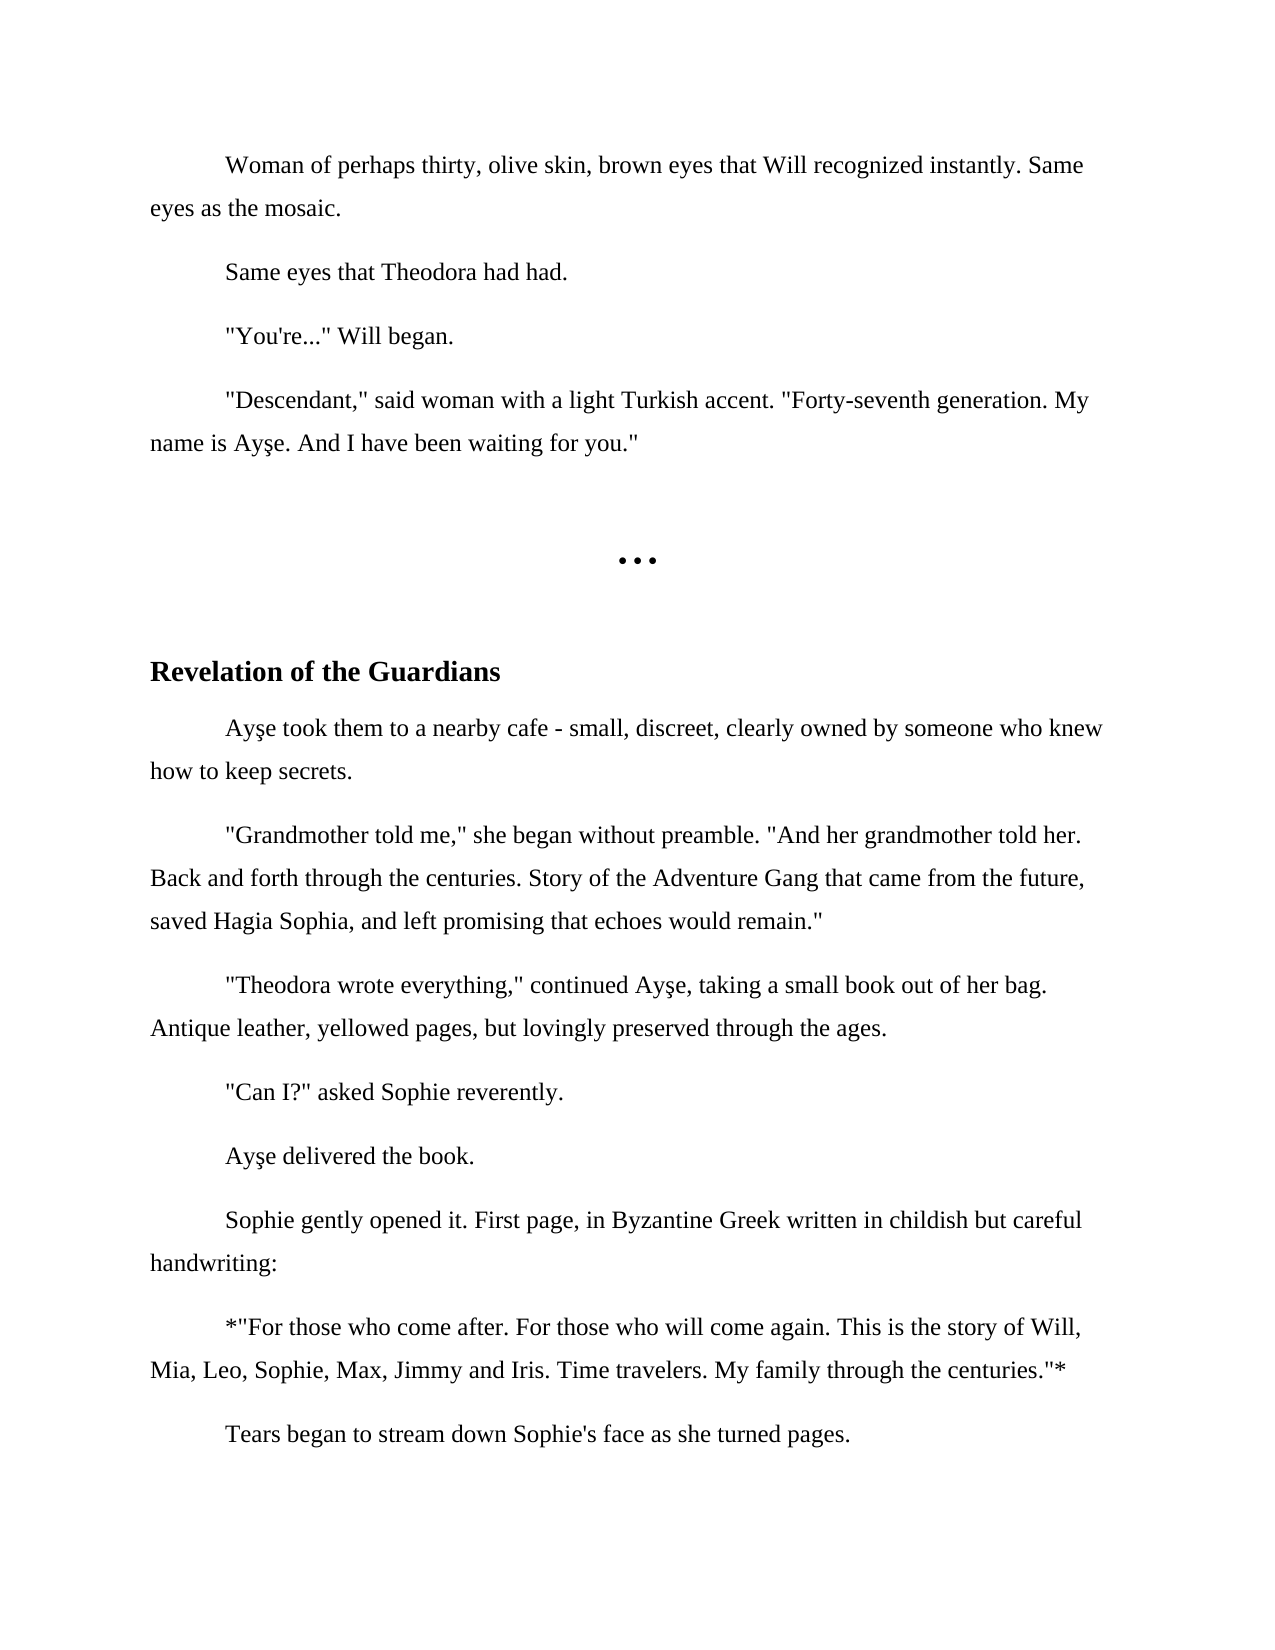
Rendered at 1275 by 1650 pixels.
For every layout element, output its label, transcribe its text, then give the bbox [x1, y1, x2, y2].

text *"For those who come after. For those who will come again. This is the story of Will, Mia, Leo, Sophie, Max, Jimmy and Iris. Time travelers. My family through the centuries."* [150, 1312, 1125, 1384]
text "Grandmother told me," she began without preamble. "And her grandmother told her. Back and forth through the centuries. Story of the Adventure Gang that came from the future, saved Hagia Sophia, and left promising that echoes would remain." [150, 820, 1125, 935]
text Same eyes that Theodora had had. [150, 257, 1125, 286]
text "Theodora wrote everything," continued Ayşe, taking a small book out of her bag. Antique leather, yellowed pages, but lovingly preserved through the ages. [150, 970, 1125, 1042]
text • • • [150, 546, 1125, 575]
text "You're..." Will began. [150, 321, 1125, 350]
text Sophie gently opened it. First page, in Byzantine Greek written in childish but careful handwriting: [150, 1205, 1125, 1277]
text Ayşe delivered the book. [150, 1141, 1125, 1170]
text Tears began to stream down Sophie's face as she turned pages. [150, 1419, 1125, 1448]
text Revelation of the Guardians [150, 654, 1125, 687]
text "Descendant," said woman with a light Turkish accent. "Forty-seventh generation. My name is Ayşe. And I have been waiting for you." [150, 385, 1125, 457]
text Ayşe took them to a nearby cafe - small, discreet, clearly owned by someone who knew how to keep secrets. [150, 713, 1125, 785]
text Woman of perhaps thirty, olive skin, brown eyes that Will recognized instantly. Same eyes as the mosaic. [150, 150, 1125, 222]
text "Can I?" asked Sophie reverently. [150, 1077, 1125, 1106]
